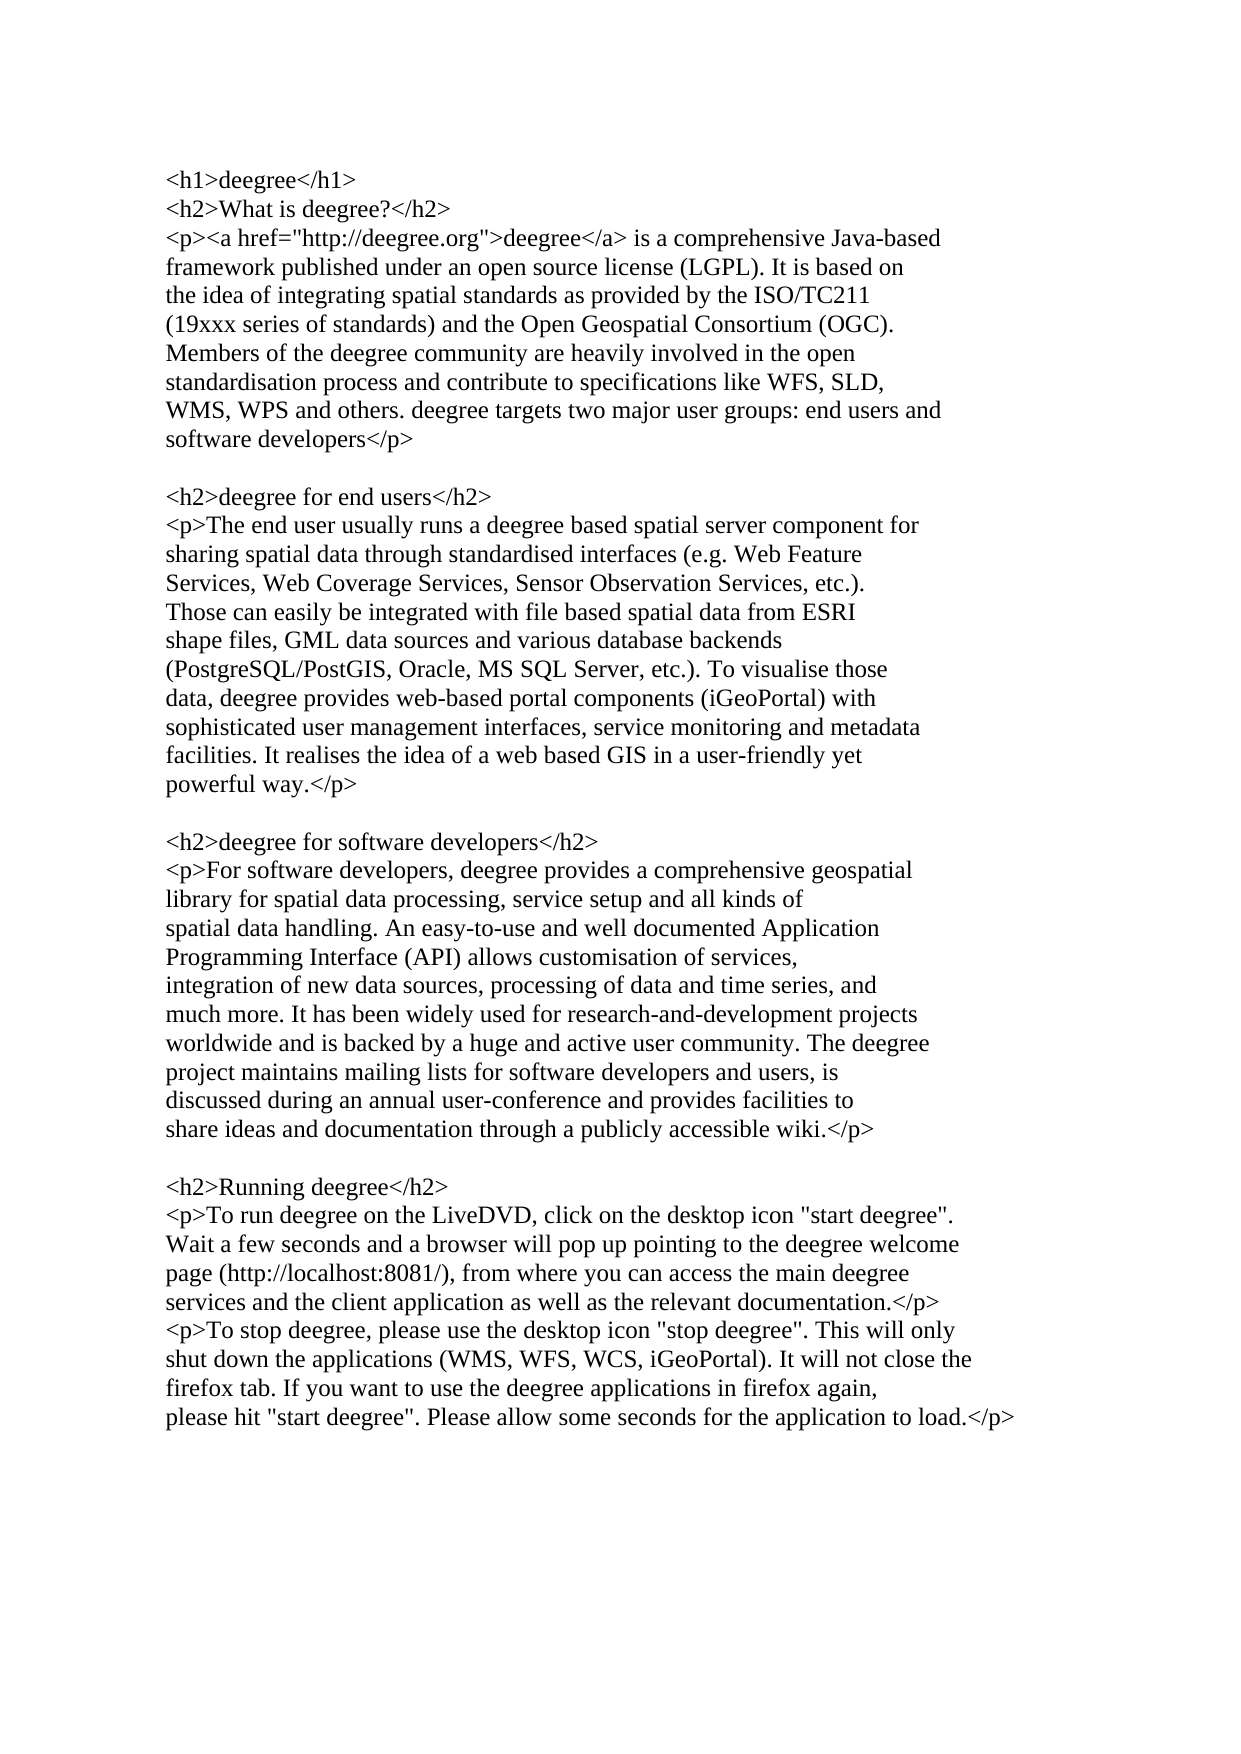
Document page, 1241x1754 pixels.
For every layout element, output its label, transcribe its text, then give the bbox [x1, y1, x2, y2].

text <p>To stop deegree, please use the desktop icon "stop deegree". This will only [165, 1315, 1075, 1344]
text facilities. It realises the idea of a web based GIS in a user-friendly yet [165, 740, 1075, 769]
text sophisticated user management interfaces, service monitoring and metadata [165, 712, 1075, 740]
text discussed during an annual user-conference and provides facilities to [165, 1085, 1075, 1114]
text <p><a href="http://deegree.org">deegree</a> is a comprehensive Java-based [165, 223, 1075, 252]
text WMS, WPS and others. deegree targets two major user groups: end users and [165, 395, 1075, 424]
text (19xxx series of standards) and the Open Geospatial Consortium (OGC). [165, 309, 1075, 338]
text (PostgreSQL/PostGIS, Oracle, MS SQL Server, etc.). To visualise those [165, 654, 1075, 683]
text much more. It has been widely used for research-and-development projects [165, 999, 1075, 1028]
text Services, Web Coverage Services, Sensor Observation Services, etc.). [165, 568, 1075, 597]
text <h1>deegree</h1> [165, 165, 1075, 194]
text <h2>deegree for software developers</h2> [165, 827, 1075, 855]
text worldwide and is backed by a huge and active user community. The deegree [165, 1028, 1075, 1057]
text <h2>Running deegree</h2> [165, 1172, 1075, 1200]
text services and the client application as well as the relevant documentation.</p> [165, 1287, 1075, 1315]
text shut down the applications (WMS, WFS, WCS, iGeoPortal). It will not close the [165, 1344, 1075, 1373]
text Members of the deegree community are heavily involved in the open [165, 338, 1075, 367]
text <p>To run deegree on the LiveDVD, click on the desktop icon "start deegree". [165, 1200, 1075, 1229]
text project maintains mailing lists for software developers and users, is [165, 1057, 1075, 1085]
text firefox tab. If you want to use the deegree applications in firefox again, [165, 1373, 1075, 1402]
text Programming Interface (API) allows customisation of services, [165, 942, 1075, 970]
text powerful way.</p> [165, 769, 1075, 798]
text spatial data handling. An easy-to-use and well documented Application [165, 913, 1075, 942]
text the idea of integrating spatial standards as provided by the ISO/TC211 [165, 280, 1075, 309]
text library for spatial data processing, service setup and all kinds of [165, 884, 1075, 913]
text share ideas and documentation through a publicly accessible wiki.</p> [165, 1114, 1075, 1143]
text <p>The end user usually runs a deegree based spatial server component for [165, 510, 1075, 539]
text data, deegree provides web-based portal components (iGeoPortal) with [165, 683, 1075, 712]
text Wait a few seconds and a browser will pop up pointing to the deegree welcome [165, 1229, 1075, 1258]
text integration of new data sources, processing of data and time series, and [165, 970, 1075, 999]
text standardisation process and contribute to specifications like WFS, SLD, [165, 367, 1075, 395]
text <h2>What is deegree?</h2> [165, 194, 1075, 223]
text Those can easily be integrated with file based spatial data from ESRI [165, 597, 1075, 625]
text framework published under an open source license (LGPL). It is based on [165, 252, 1075, 280]
text please hit "start deegree". Please allow some seconds for the application to load.</p> [165, 1402, 1075, 1430]
text shape files, GML data sources and various database backends [165, 625, 1075, 654]
text page (http://localhost:8081/), from where you can access the main deegree [165, 1258, 1075, 1287]
text sharing spatial data through standardised interfaces (e.g. Web Feature [165, 539, 1075, 568]
text <h2>deegree for end users</h2> [165, 482, 1075, 510]
text software developers</p> [165, 424, 1075, 453]
text <p>For software developers, deegree provides a comprehensive geospatial [165, 855, 1075, 884]
